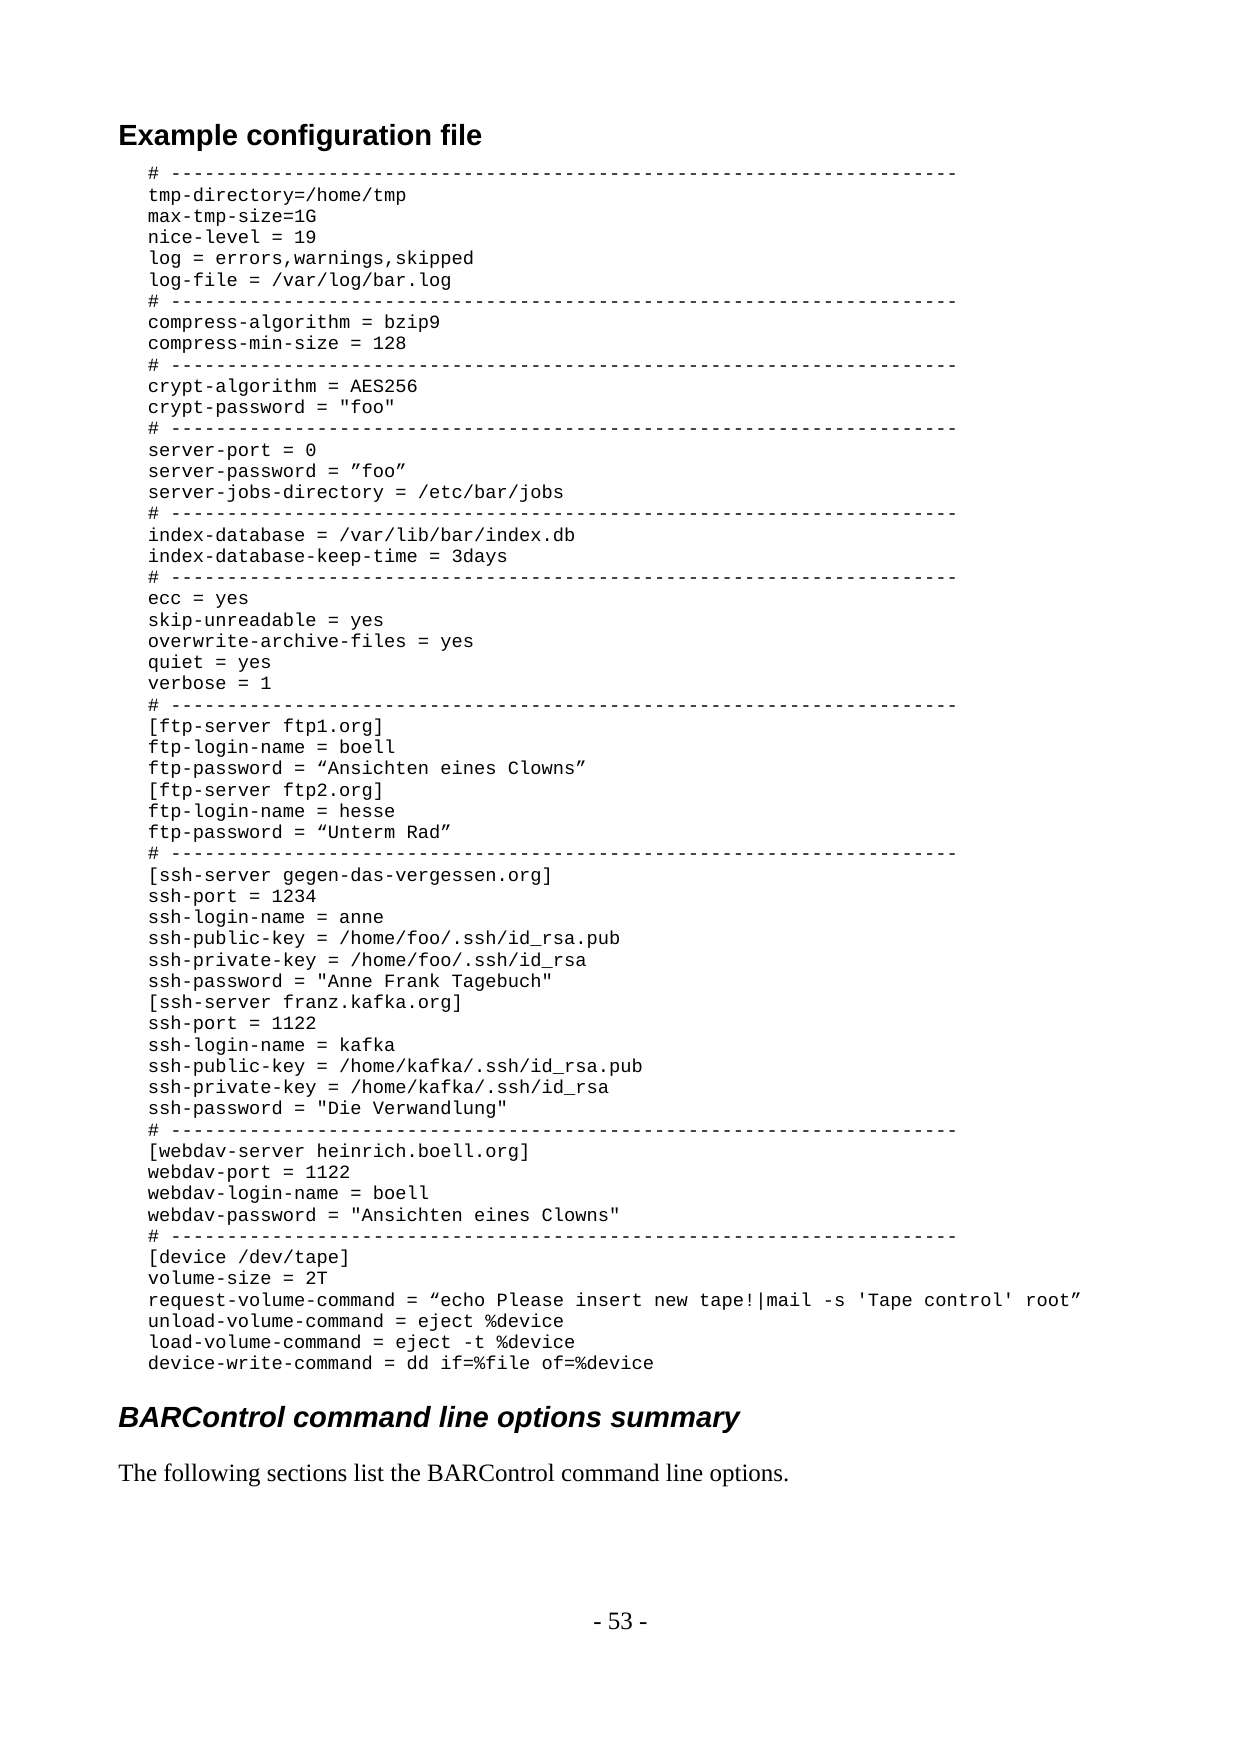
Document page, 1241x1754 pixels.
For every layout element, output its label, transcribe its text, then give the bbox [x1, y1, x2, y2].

text ftp-password = “Unterm Rad” [148, 823, 1122, 844]
text index-database-keep-time = 3days [148, 547, 1122, 568]
text [device /dev/tape] [148, 1248, 1122, 1269]
text tmp-directory=/home/tmp [148, 185, 1122, 207]
text # ---------------------------------------------------------------------- [148, 1227, 1122, 1248]
text ssh-public-key = /home/foo/.ssh/id_rsa.pub [148, 929, 1122, 950]
text # ---------------------------------------------------------------------- [148, 419, 1122, 440]
text device-write-command = dd if=%file of=%device [148, 1354, 1122, 1375]
text max-tmp-size=1G [148, 207, 1122, 228]
text # ---------------------------------------------------------------------- [148, 844, 1122, 865]
text crypt-algorithm = AES256 [148, 377, 1122, 398]
text # ---------------------------------------------------------------------- [148, 1120, 1122, 1142]
text server-jobs-directory = /etc/bar/jobs [148, 483, 1122, 504]
text # ---------------------------------------------------------------------- [148, 568, 1122, 589]
text ftp-login-name = boell [148, 738, 1122, 759]
text # ---------------------------------------------------------------------- [148, 355, 1122, 377]
text # ---------------------------------------------------------------------- [148, 164, 1122, 185]
text ssh-login-name = kafka [148, 1035, 1122, 1057]
text [ftp-server ftp1.org] [148, 717, 1122, 738]
text nice-level = 19 [148, 228, 1122, 249]
text ssh-port = 1122 [148, 1014, 1122, 1035]
text log-file = /var/log/bar.log [148, 270, 1122, 292]
text [webdav-server heinrich.boell.org] [148, 1142, 1122, 1163]
text index-database = /var/lib/bar/index.db [148, 525, 1122, 547]
text load-volume-command = eject -t %device [148, 1333, 1122, 1354]
text server-port = 0 [148, 440, 1122, 462]
text ssh-private-key = /home/kafka/.ssh/id_rsa [148, 1078, 1122, 1099]
text ecc = yes [148, 589, 1122, 610]
text [ssh-server franz.kafka.org] [148, 993, 1122, 1014]
text # ---------------------------------------------------------------------- [148, 292, 1122, 313]
text unload-volume-command = eject %device [148, 1312, 1122, 1333]
text # ---------------------------------------------------------------------- [148, 504, 1122, 525]
text compress-min-size = 128 [148, 334, 1122, 355]
text server-password = ”foo” [148, 462, 1122, 483]
text webdav-login-name = boell [148, 1184, 1122, 1205]
text log = errors,warnings,skipped [148, 249, 1122, 270]
text crypt-password = "foo" [148, 398, 1122, 419]
text ssh-port = 1234 [148, 887, 1122, 908]
text quiet = yes [148, 653, 1122, 674]
text overwrite-archive-files = yes [148, 632, 1122, 653]
text verbose = 1 [148, 674, 1122, 695]
text request-volume-command = “echo Please insert new tape!|mail -s 'Tape control' root” [148, 1290, 1122, 1312]
text webdav-password = "Ansichten eines Clowns" [148, 1205, 1122, 1227]
text The following sections list the BARControl command line options. [118, 1458, 1122, 1487]
text compress-algorithm = bzip9 [148, 313, 1122, 334]
text # ---------------------------------------------------------------------- [148, 695, 1122, 717]
subtitle BARControl command line options summary [118, 1400, 1122, 1434]
subtitle Example configuration file [118, 118, 1122, 152]
text volume-size = 2T [148, 1269, 1122, 1290]
text [ftp-server ftp2.org] [148, 780, 1122, 802]
text skip-unreadable = yes [148, 610, 1122, 632]
text ssh-login-name = anne [148, 908, 1122, 929]
text ftp-password = “Ansichten eines Clowns” [148, 759, 1122, 780]
text webdav-port = 1122 [148, 1163, 1122, 1184]
text ssh-password = "Die Verwandlung" [148, 1099, 1122, 1120]
text ssh-public-key = /home/kafka/.ssh/id_rsa.pub [148, 1057, 1122, 1078]
text [ssh-server gegen-das-vergessen.org] [148, 865, 1122, 887]
text ssh-password = "Anne Frank Tagebuch" [148, 972, 1122, 993]
text ftp-login-name = hesse [148, 802, 1122, 823]
text ssh-private-key = /home/foo/.ssh/id_rsa [148, 950, 1122, 972]
